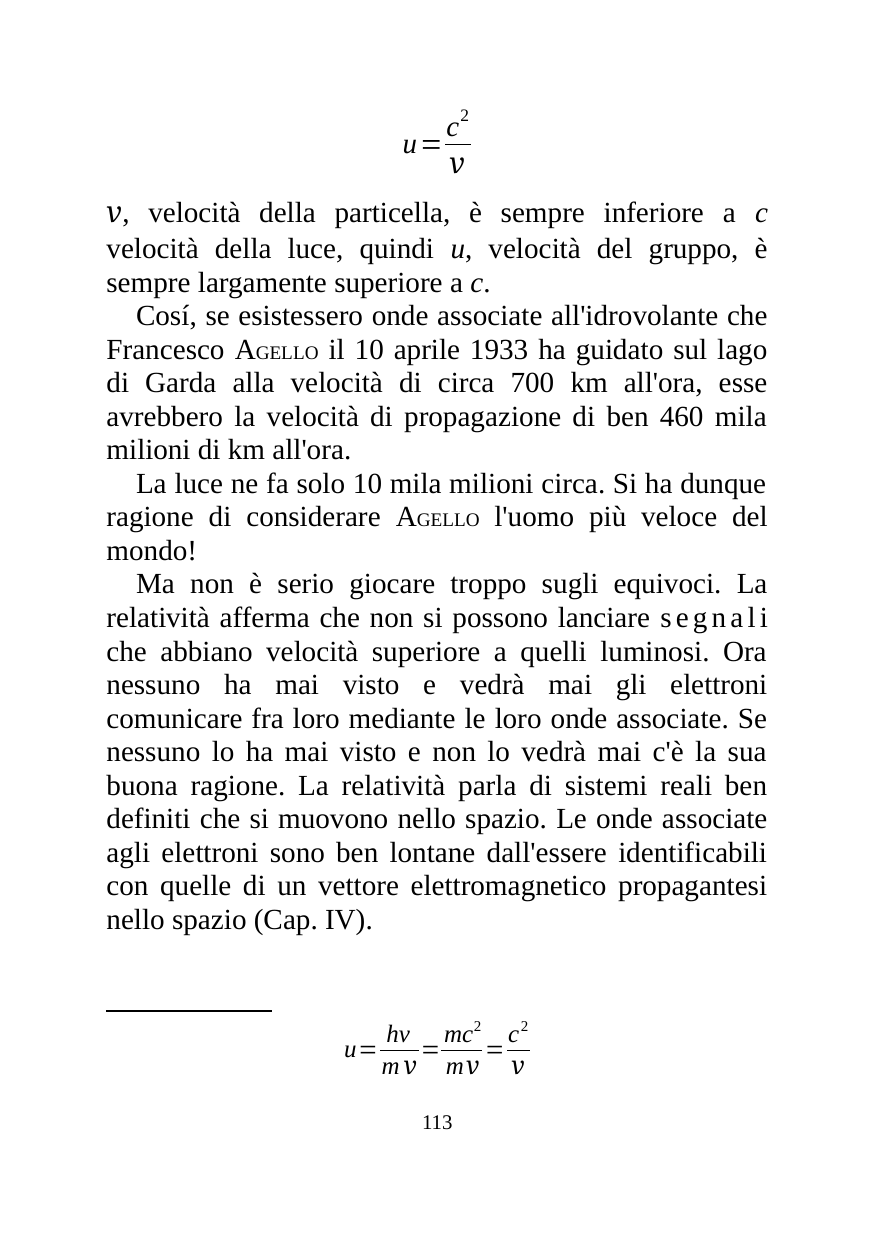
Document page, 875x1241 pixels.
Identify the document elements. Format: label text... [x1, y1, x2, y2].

text Cosí, se esistessero onde associate all'idrovolante che Francesco Agello il 10 aprile 1933 ha guidato sul lago di Garda alla velocità di circa 700 km all'ora, esse avrebbero la velocità di propagazione di ben 460 mila milioni di km all'ora. [106, 298, 768, 466]
text Ma non è serio giocare troppo sugli equivoci. La relatività afferma che non si possono lanciare segnali che abbiano velocità superiore a quelli luminosi. Ora nessuno ha mai visto e vedrà mai gli elettroni comunicare fra loro mediante le loro onde associate. Se nessuno lo ha mai visto e non lo vedrà mai c'è la sua buona ragione. La relatività parla di sistemi reali ben definiti che si muovono nello spazio. Le onde associate agli elettroni sono ben lontane dall'essere identificabili con quelle di un vettore elettromagnetico propagantesi nello spazio (Cap. IV). [106, 567, 768, 936]
text v, velocità della particella, è sempre inferiore a c velocità della luce, quindi u, velocità del gruppo, è sempre largamente superiore a c. [106, 192, 768, 298]
text La luce ne fa solo 10 mila milioni circa. Si ha dunque ragione di considerare Agello l'uomo più veloce del mondo! [106, 466, 768, 567]
